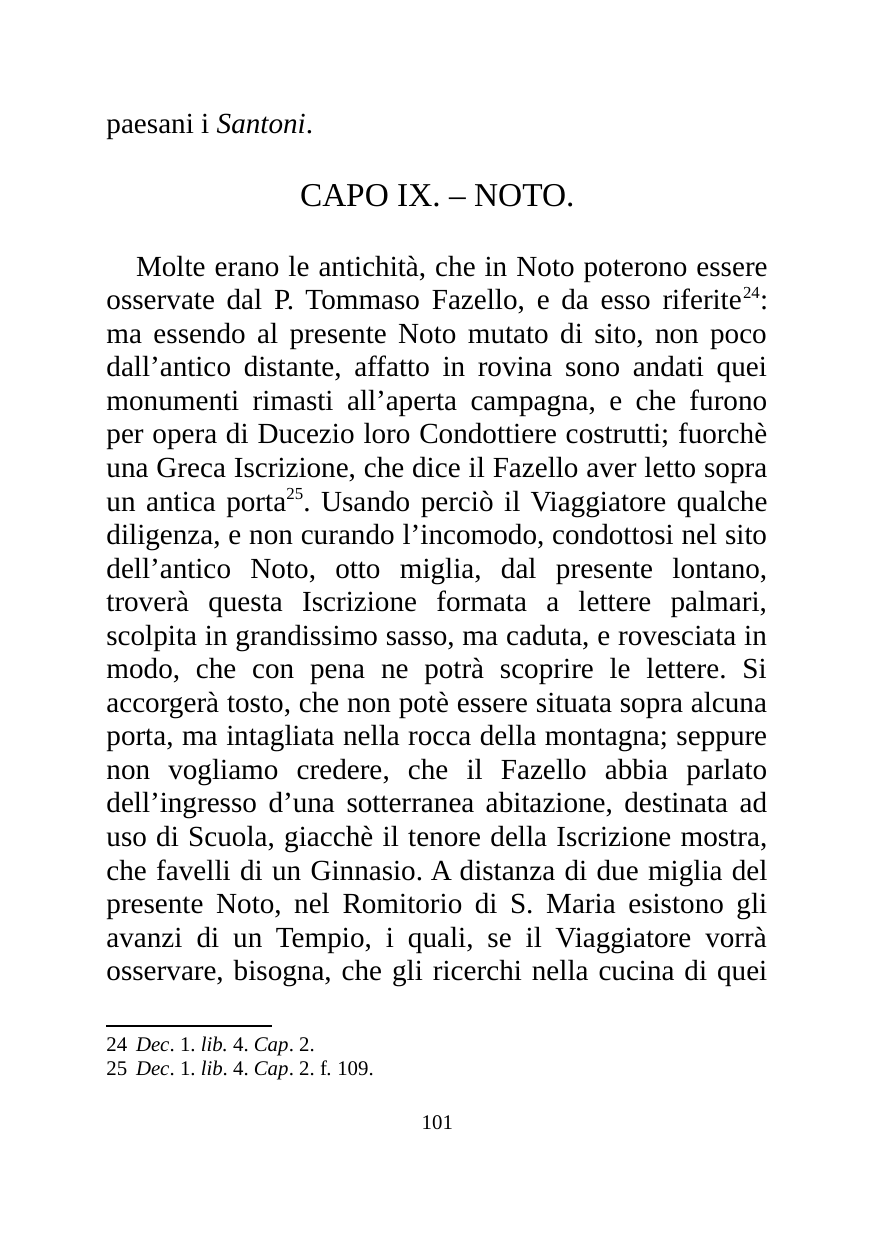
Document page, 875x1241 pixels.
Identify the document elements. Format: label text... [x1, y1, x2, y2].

text Molte erano le antichità, che in Noto poterono essere osservate dal P. Tommaso Fazello, e da esso riferite: ma essendo al presente Noto mutato di sito, non poco dall’antico distante, affatto in rovina sono andati quei monumenti rimasti all’aperta campagna, e che furono per opera di Ducezio loro Condottiere costrutti; fuorchè una Greca Iscrizione, che dice il Fazello aver letto sopra un antica porta. Usando perciò il Viaggiatore qualche diligenza, e non curando l’incomodo, condottosi nel sito dell’antico Noto, otto miglia, dal presente lontano, troverà questa Iscrizione formata a lettere palmari, scolpita in grandissimo sasso, ma caduta, e rovesciata in modo, che con pena ne potrà scoprire le lettere. Si accorgerà tosto, che non potè essere situata sopra alcuna porta, ma intagliata nella rocca della montagna; seppure non vogliamo credere, che il Fazello abbia parlato dell’ingresso d’una sotterranea abitazione, destinata ad uso di Scuola, giacchè il tenore della Iscrizione mostra, che favelli di un Ginnasio. A distanza di due miglia del presente Noto, nel Romitorio di S. Maria esistono gli avanzi di un Tempio, i quali, se il Viaggiatore vorrà osservare, bisogna, che gli ricerchi nella cucina di quei [106, 249, 768, 987]
text Dec. 1. lib. 4. Cap. 2. f. 109. [106, 1056, 768, 1080]
text Dec. 1. lib. 4. Cap. 2. [106, 1032, 768, 1056]
subtitle CAPO IX. – NOTO. [106, 175, 768, 213]
text paesani i Santoni. [106, 106, 768, 140]
